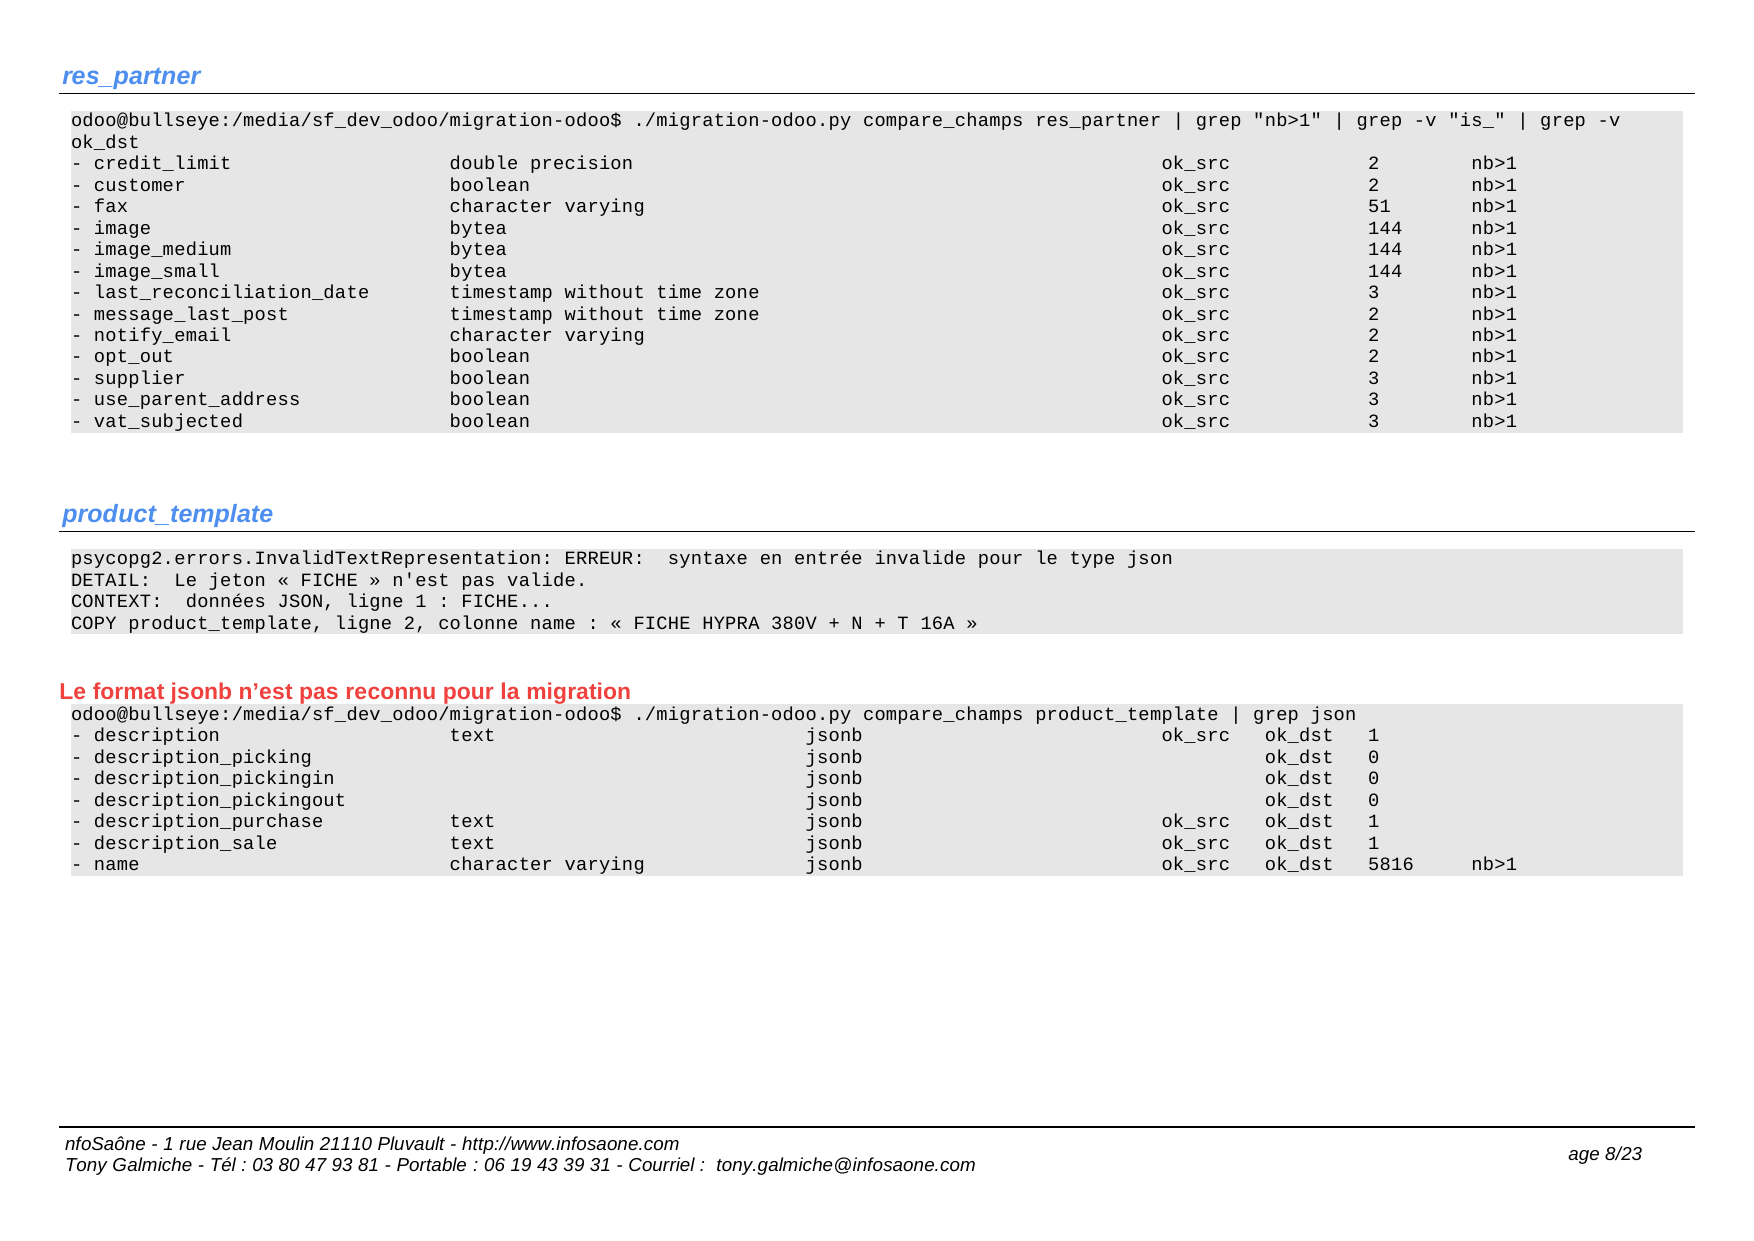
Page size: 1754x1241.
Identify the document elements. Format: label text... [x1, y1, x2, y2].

text - description_picking jsonb ok_dst 0 [71, 747, 1683, 769]
text - use_parent_address boolean ok_src 3 nb>1 [71, 390, 1683, 411]
text - image_small bytea ok_src 144 nb>1 [71, 261, 1683, 282]
text odoo@bullseye:/media/sf_dev_odoo/migration-odoo$ ./migration-odoo.py compare_champs res_partner | grep "nb>1" | grep -v "is_" | grep -v ok_dst [71, 111, 1683, 154]
text - vat_subjected boolean ok_src 3 nb>1 [71, 411, 1683, 433]
text - last_reconciliation_date timestamp without time zone ok_src 3 nb>1 [71, 282, 1683, 304]
text - image bytea ok_src 144 nb>1 [71, 218, 1683, 239]
text - description_sale text jsonb ok_src ok_dst 1 [71, 833, 1683, 854]
text odoo@bullseye:/media/sf_dev_odoo/migration-odoo$ ./migration-odoo.py compare_champs product_template | grep json [71, 704, 1683, 726]
text - supplier boolean ok_src 3 nb>1 [71, 368, 1683, 390]
text - message_last_post timestamp without time zone ok_src 2 nb>1 [71, 304, 1683, 325]
text DETAIL: Le jeton « FICHE » n'est pas valide. [71, 570, 1683, 592]
text - notify_email character varying ok_src 2 nb>1 [71, 325, 1683, 347]
text psycopg2.errors.InvalidTextRepresentation: ERREUR: syntaxe en entrée invalide pour le type json [71, 549, 1683, 570]
text COPY product_template, ligne 2, colonne name : « FICHE HYPRA 380V + N + T 16A » [71, 613, 1683, 634]
text CONTEXT: données JSON, ligne 1 : FICHE... [71, 592, 1683, 613]
text - description_purchase text jsonb ok_src ok_dst 1 [71, 812, 1683, 833]
text - description text jsonb ok_src ok_dst 1 [71, 726, 1683, 747]
text - description_pickingin jsonb ok_dst 0 [71, 769, 1683, 790]
subtitle res_partner [59, 59, 1695, 93]
text - fax character varying ok_src 51 nb>1 [71, 197, 1683, 218]
text - customer boolean ok_src 2 nb>1 [71, 175, 1683, 197]
text - image_medium bytea ok_src 144 nb>1 [71, 239, 1683, 261]
text - credit_limit double precision ok_src 2 nb>1 [71, 154, 1683, 175]
text - name character varying jsonb ok_src ok_dst 5816 nb>1 [71, 854, 1683, 876]
text Le format jsonb n’est pas reconnu pour la migration [59, 678, 1695, 704]
text - description_pickingout jsonb ok_dst 0 [71, 790, 1683, 812]
text - opt_out boolean ok_src 2 nb>1 [71, 347, 1683, 368]
subtitle product_template [59, 497, 1695, 531]
